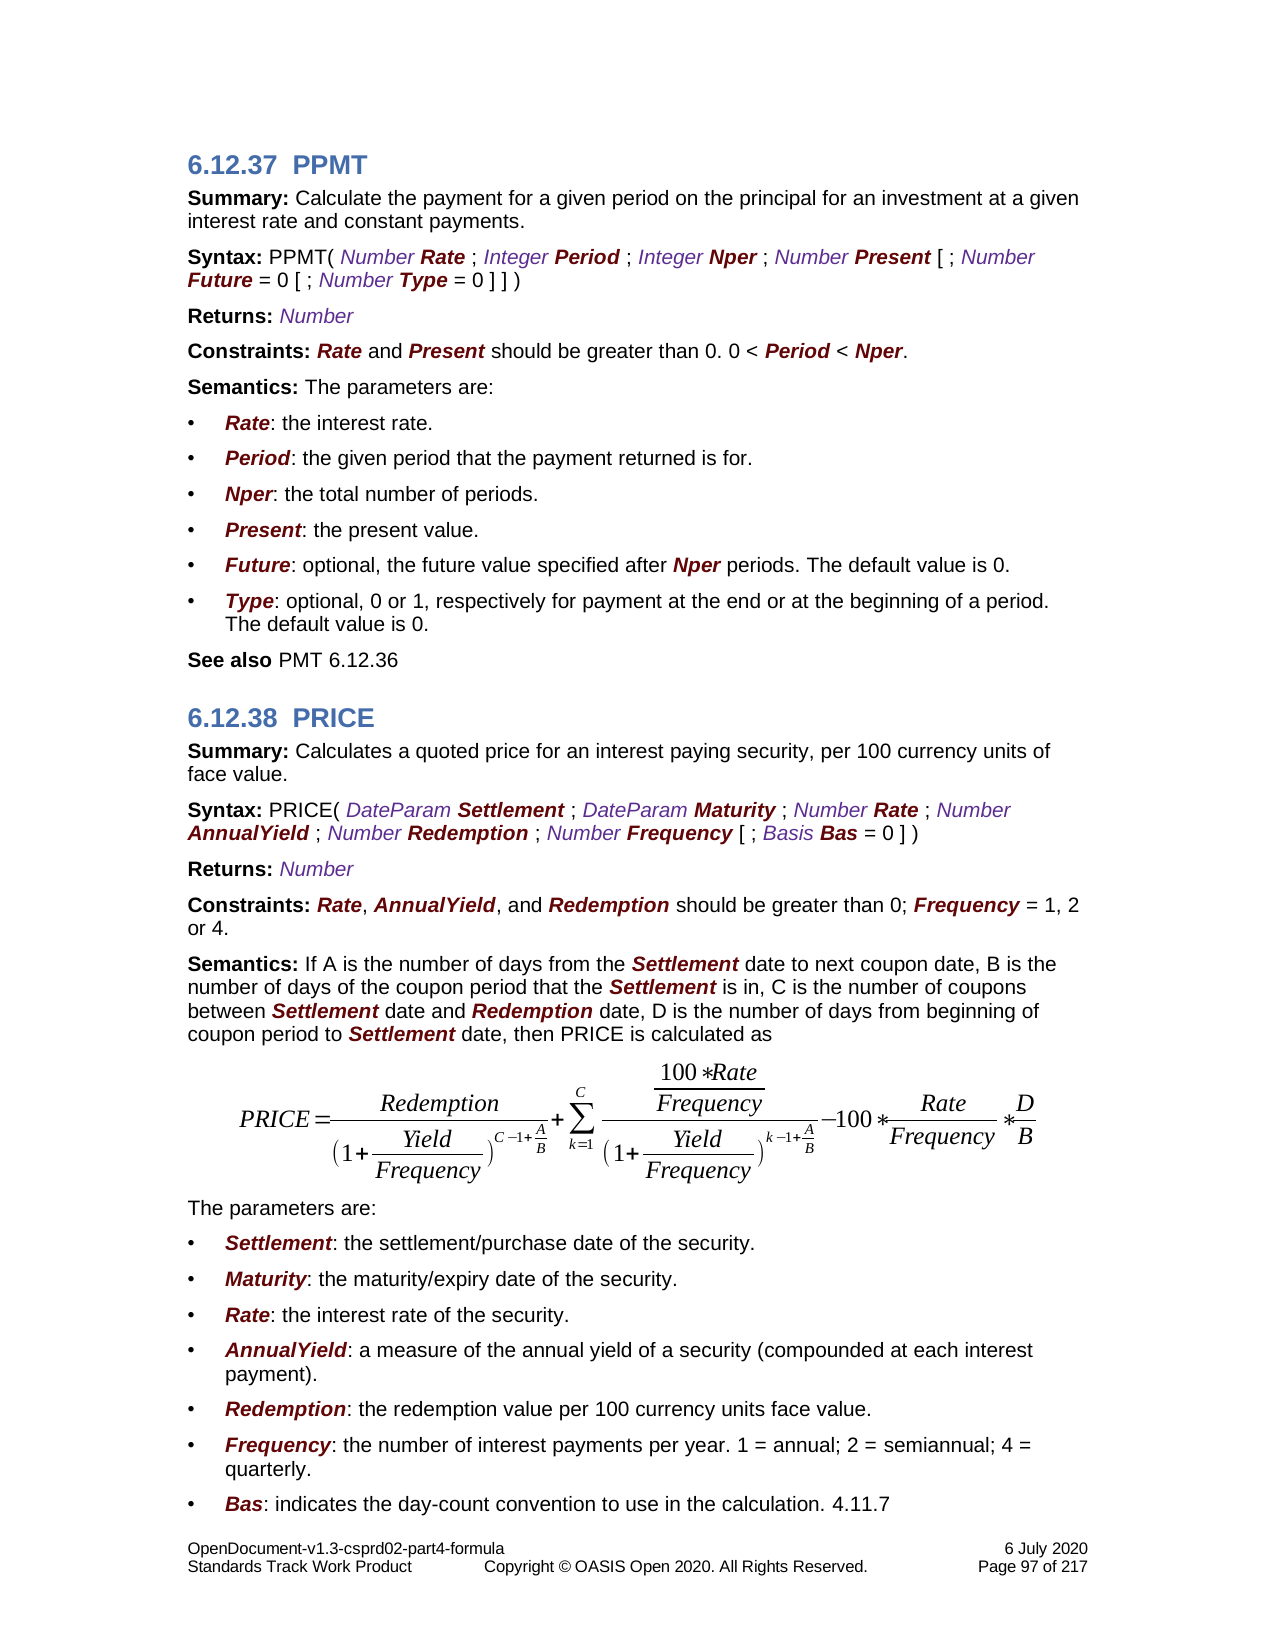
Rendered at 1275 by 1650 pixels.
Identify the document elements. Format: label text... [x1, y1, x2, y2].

list Maturity: the maturity/expiry date of the security. [187, 1267, 1088, 1291]
list Bas: indicates the day-count convention to use in the calculation. 4.11.7 [187, 1493, 1088, 1516]
list AnnualYield: a measure of the annual yield of a security (compounded at each interest payment). [187, 1339, 1088, 1386]
list Present: the present value. [187, 518, 1088, 542]
text See also PMT 6.12.36 [187, 648, 1088, 672]
text Summary: Calculate the payment for a given period on the principal for an investment at a given interest rate and constant payments. [187, 186, 1088, 233]
text Returns: Number [187, 304, 1088, 328]
text Semantics: The parameters are: [187, 376, 1088, 399]
list Period: the given period that the payment returned is for. [187, 447, 1088, 470]
list Rate: the interest rate. [187, 411, 1088, 435]
list Redemption: the redemption value per 100 currency units face value. [187, 1398, 1088, 1421]
list Future: optional, the future value specified after Nper periods. The default value is 0. [187, 554, 1088, 577]
text Constraints: Rate, AnnualYield, and Redemption should be greater than 0; Frequency = 1, 2 or 4. [187, 893, 1088, 940]
list Rate: the interest rate of the security. [187, 1303, 1088, 1327]
text Semantics: If A is the number of days from the Settlement date to next coupon date, B is the number of days of the coupon period that the Settlement is in, C is the number of coupons between Settlement date and Redemption date, D is the number of days from beginning of coupon period to Settlement date, then PRICE is calculated as [187, 952, 1088, 1046]
text The parameters are: [187, 1196, 1088, 1220]
list Frequency: the number of interest payments per year. 1 = annual; 2 = semiannual; 4 = quarterly. [187, 1433, 1088, 1481]
list Type: optional, 0 or 1, respectively for payment at the end or at the beginning of a period. The default value is 0. [187, 589, 1088, 636]
text Syntax: PRICE( DateParam Settlement ; DateParam Maturity ; Number Rate ; Number AnnualYield ; Number Redemption ; Number Frequency [ ; Basis Bas = 0 ] ) [187, 798, 1088, 845]
text Syntax: PPMT( Number Rate ; Integer Period ; Integer Nper ; Number Present [ ; Number Future = 0 [ ; Number Type = 0 ] ] ) [187, 245, 1088, 292]
text Constraints: Rate and Present should be greater than 0. 0 < Period < Nper. [187, 340, 1088, 363]
text Returns: Number [187, 857, 1088, 881]
text Summary: Calculates a quoted price for an interest paying security, per 100 currency units of face value. [187, 739, 1088, 786]
subtitle PRICE [187, 703, 1088, 733]
subtitle PPMT [187, 150, 1088, 180]
list Settlement: the settlement/purchase date of the security. [187, 1232, 1088, 1255]
list Nper: the total number of periods. [187, 482, 1088, 506]
